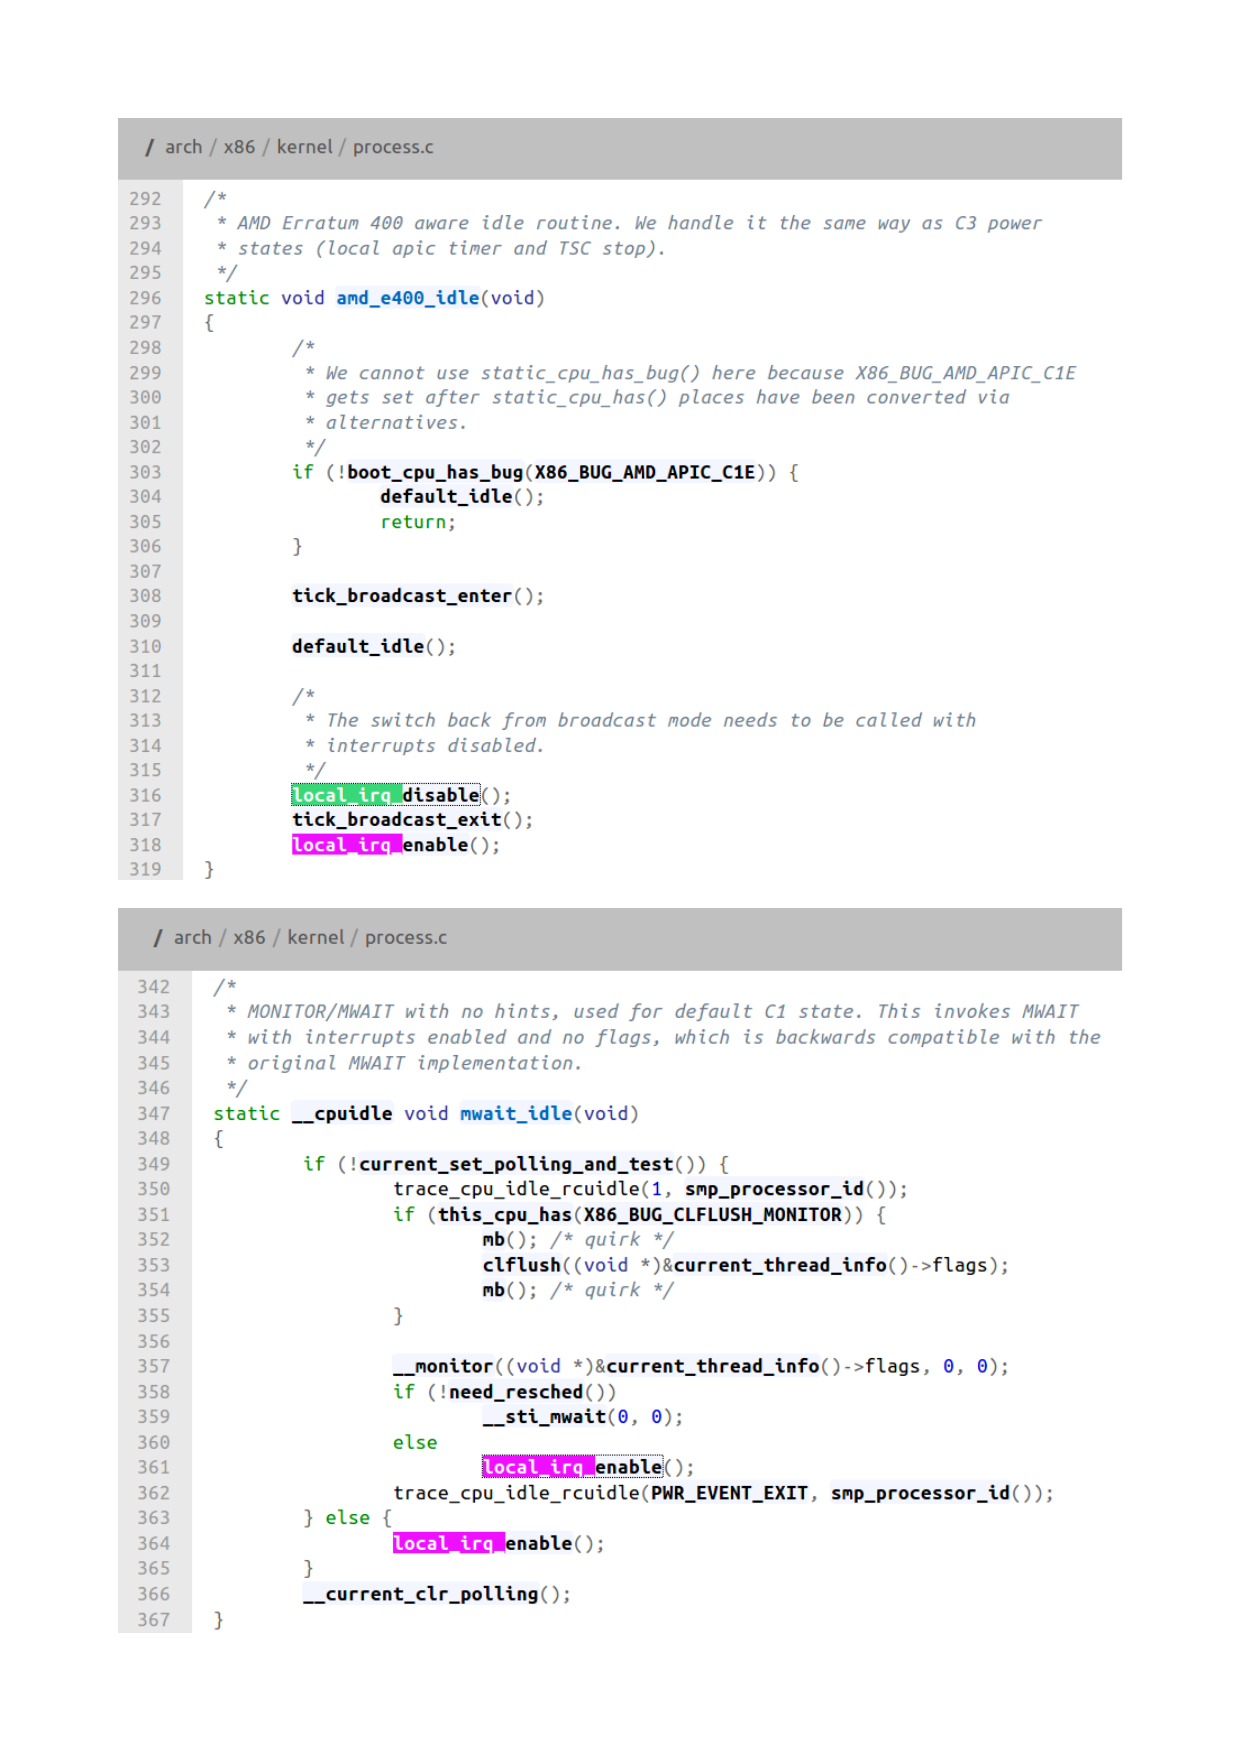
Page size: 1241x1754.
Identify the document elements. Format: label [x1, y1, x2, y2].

picture [118, 118, 1123, 880]
picture [118, 908, 1123, 1633]
